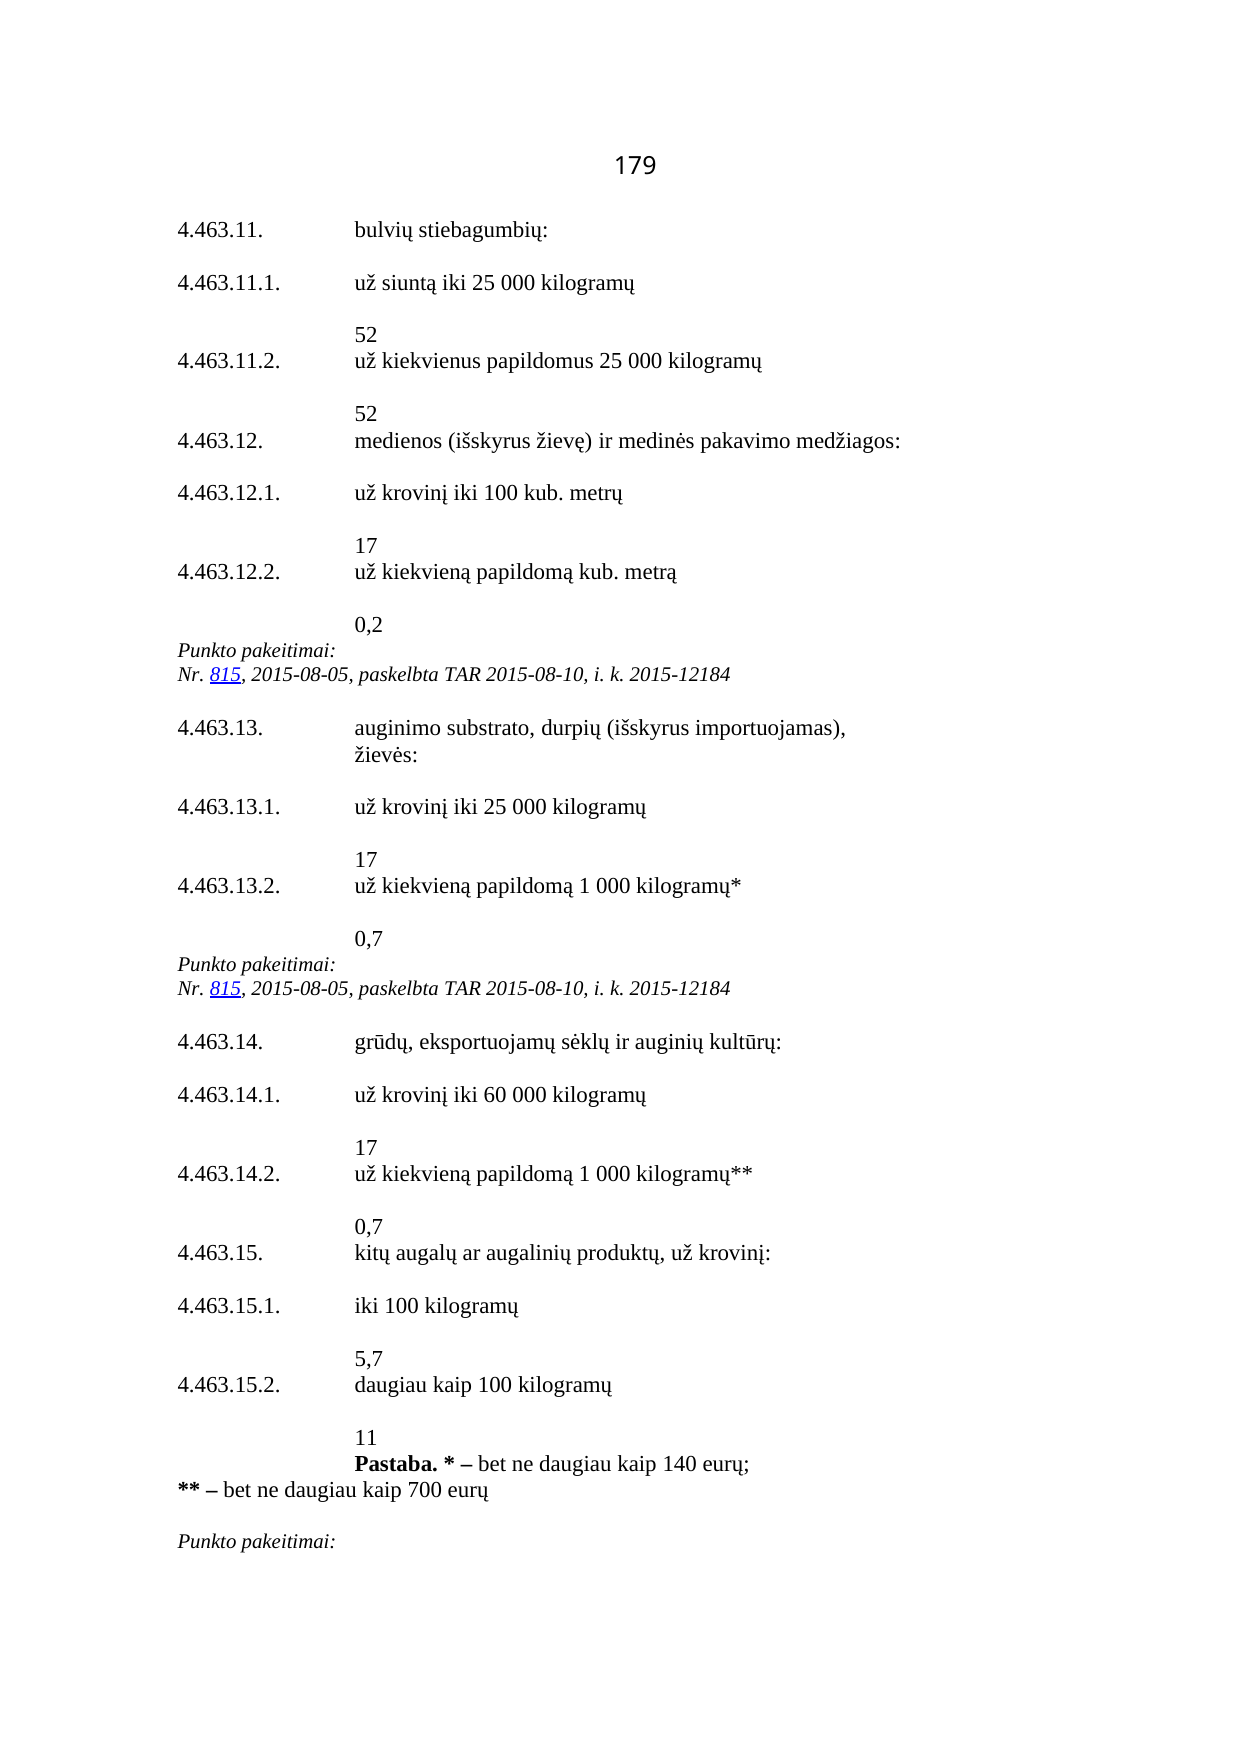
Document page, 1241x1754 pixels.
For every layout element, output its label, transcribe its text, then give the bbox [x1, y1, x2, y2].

text ** – bet ne daugiau kaip 700 eurų [177, 1476, 945, 1529]
text 4.463.14.1. už krovinį iki 60 000 kilogramų 17 [177, 1081, 945, 1160]
text 4.463.15.1. iki 100 kilogramų 5,7 [177, 1292, 945, 1371]
text 4.463.12. medienos (išskyrus žievę) ir medinės pakavimo medžiagos: [177, 427, 945, 479]
text 4.463.13.2. už kiekvieną papildomą 1 000 kilogramų* 0,7 [177, 872, 945, 952]
text 4.463.12.2. už kiekvieną papildomą kub. metrą 0,2 [177, 558, 945, 637]
text 4.463.12.1. už krovinį iki 100 kub. metrų 17 [177, 479, 945, 558]
text 4.463.15. kitų augalų ar augalinių produktų, už krovinį: [177, 1239, 945, 1292]
text 4.463.11.2. už kiekvienus papildomus 25 000 kilogramų 52 [177, 348, 945, 427]
text 4.463.15.2. daugiau kaip 100 kilogramų 11 [177, 1371, 945, 1450]
text 4.463.11. bulvių stiebagumbių: [177, 216, 945, 268]
text 4.463.13. auginimo substrato, durpių (išskyrus importuojamas), [177, 714, 945, 741]
text 4.463.14. grūdų, eksportuojamų sėklų ir auginių kultūrų: [177, 1028, 945, 1081]
text žievės: [354, 741, 945, 793]
text Nr. 815, 2015-08-05, paskelbta TAR 2015-08-10, i. k. 2015-12184 [177, 662, 1093, 686]
text Punkto pakeitimai: [177, 1529, 1093, 1553]
text Punkto pakeitimai: [177, 637, 1093, 662]
text Pastaba. * – bet ne daugiau kaip 140 eurų; [354, 1450, 945, 1476]
text Nr. 815, 2015-08-05, paskelbta TAR 2015-08-10, i. k. 2015-12184 [177, 976, 1093, 1000]
text 4.463.14.2. už kiekvieną papildomą 1 000 kilogramų** 0,7 [177, 1160, 945, 1239]
text 4.463.13.1. už krovinį iki 25 000 kilogramų 17 [177, 793, 945, 872]
text 4.463.11.1. už siuntą iki 25 000 kilogramų 52 [177, 268, 945, 348]
text Punkto pakeitimai: [177, 952, 1093, 976]
